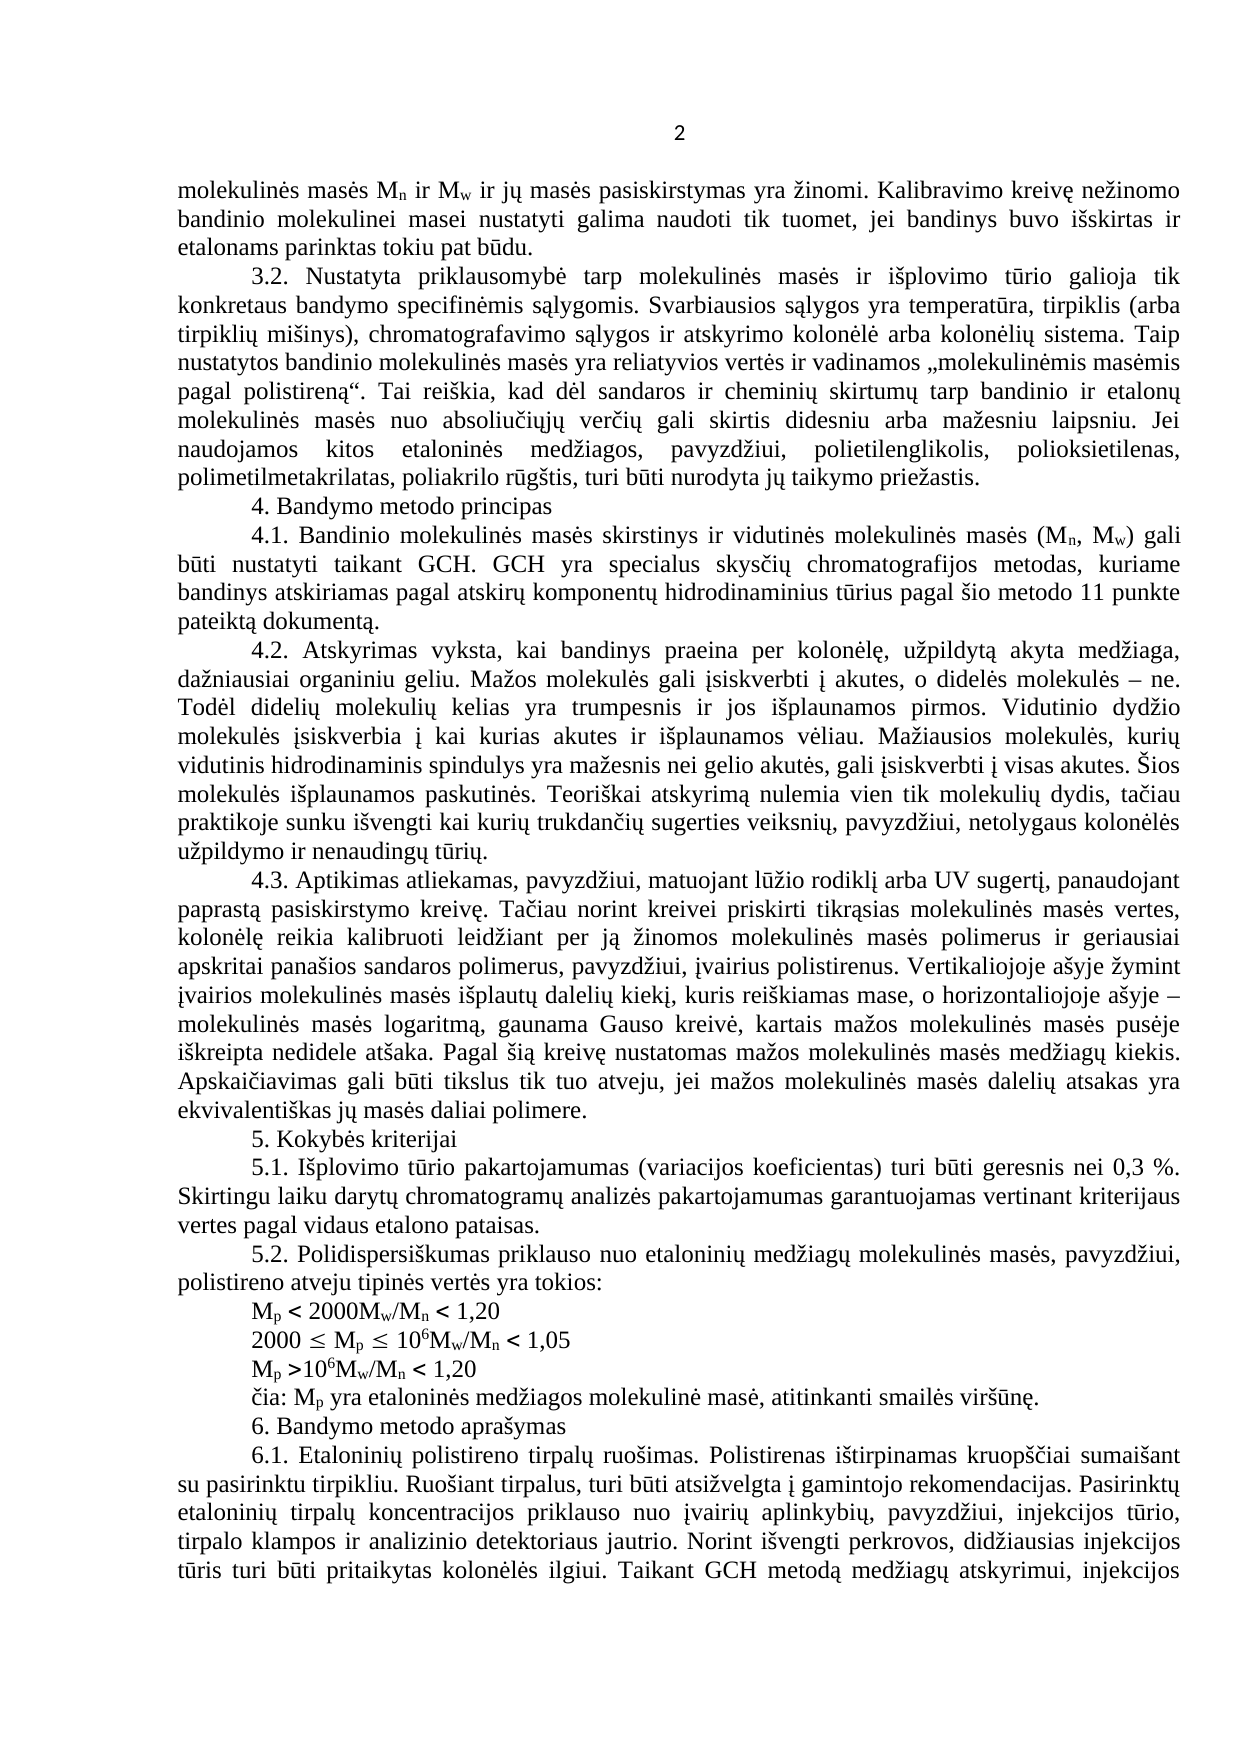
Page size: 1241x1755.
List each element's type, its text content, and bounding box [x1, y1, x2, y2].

text 6. Bandymo metodo aprašymas [177, 1411, 1181, 1440]
text 2000  Mp  106Mw/Mn  1,05 [177, 1325, 1181, 1354]
text 5.2. Polidispersiškumas priklauso nuo etaloninių medžiagų molekulinės masės, pavyzdžiui, polistireno atveju tipinės vertės yra tokios: [177, 1239, 1181, 1296]
text Mp  2000Mw/Mn  1,20 [177, 1296, 1181, 1325]
text 3.2. Nustatyta priklausomybė tarp molekulinės masės ir išplovimo tūrio galioja tik konkretaus bandymo specifinėmis sąlygomis. Svarbiausios sąlygos yra temperatūra, tirpiklis (arba tirpiklių mišinys), chromatografavimo sąlygos ir atskyrimo kolonėlė arba kolonėlių sistema. Taip nustatytos bandinio molekulinės masės yra reliatyvios vertės ir vadinamos „molekulinėmis masėmis pagal polistireną“. Tai reiškia, kad dėl sandaros ir cheminių skirtumų tarp bandinio ir etalonų molekulinės masės nuo absoliučiųjų verčių gali skirtis didesniu arba mažesniu laipsniu. Jei naudojamos kitos etaloninės medžiagos, pavyzdžiui, polietilenglikolis, polioksietilenas, polimetilmetakrilatas, poliakrilo rūgštis, turi būti nurodyta jų taikymo priežastis. [177, 261, 1181, 491]
text molekulinės masės Mn ir Mw ir jų masės pasiskirstymas yra žinomi. Kalibravimo kreivę nežinomo bandinio molekulinei masei nustatyti galima naudoti tik tuomet, jei bandinys buvo išskirtas ir etalonams parinktas tokiu pat būdu. [177, 175, 1181, 261]
text čia: Mp yra etaloninės medžiagos molekulinė masė, atitinkanti smailės viršūnę. [177, 1382, 1181, 1411]
text 5.1. Išplovimo tūrio pakartojamumas (variacijos koeficientas) turi būti geresnis nei 0,3 %. Skirtingu laiku darytų chromatogramų analizės pakartojamumas garantuojamas vertinant kriterijaus vertes pagal vidaus etalono pataisas. [177, 1152, 1181, 1239]
text 4.3. Aptikimas atliekamas, pavyzdžiui, matuojant lūžio rodiklį arba UV sugertį, panaudojant paprastą pasiskirstymo kreivę. Tačiau norint kreivei priskirti tikrąsias molekulinės masės vertes, kolonėlę reikia kalibruoti leidžiant per ją žinomos molekulinės masės polimerus ir geriausiai apskritai panašios sandaros polimerus, pavyzdžiui, įvairius polistirenus. Vertikaliojoje ašyje žymint įvairios molekulinės masės išplautų dalelių kiekį, kuris reiškiamas mase, o horizontaliojoje ašyje – molekulinės masės logaritmą, gaunama Gauso kreivė, kartais mažos molekulinės masės pusėje iškreipta nedidele atšaka. Pagal šią kreivę nustatomas mažos molekulinės masės medžiagų kiekis. Apskaičiavimas gali būti tikslus tik tuo atveju, jei mažos molekulinės masės dalelių atsakas yra ekvivalentiškas jų masės daliai polimere. [177, 865, 1181, 1124]
text 4.1. Bandinio molekulinės masės skirstinys ir vidutinės molekulinės masės (Mn, Mw) gali būti nustatyti taikant GCH. GCH yra specialus skysčių chromatografijos metodas, kuriame bandinys atskiriamas pagal atskirų komponentų hidrodinaminius tūrius pagal šio metodo 11 punkte pateiktą dokumentą. [177, 520, 1181, 635]
text Mp 106Mw/Mn  1,20 [177, 1354, 1181, 1382]
text 4. Bandymo metodo principas [177, 491, 1181, 520]
text 6.1. Etaloninių polistireno tirpalų ruošimas. Polistirenas ištirpinamas kruopščiai sumaišant su pasirinktu tirpikliu. Ruošiant tirpalus, turi būti atsižvelgta į gamintojo rekomendacijas. Pasirinktų etaloninių tirpalų koncentracijos priklauso nuo įvairių aplinkybių, pavyzdžiui, injekcijos tūrio, tirpalo klampos ir analizinio detektoriaus jautrio. Norint išvengti perkrovos, didžiausias injekcijos tūris turi būti pritaikytas kolonėlės ilgiui. Taikant GCH metodą medžiagų atskyrimui, injekcijos [177, 1440, 1181, 1584]
text 4.2. Atskyrimas vyksta, kai bandinys praeina per kolonėlę, užpildytą akyta medžiaga, dažniausiai organiniu geliu. Mažos molekulės gali įsiskverbti į akutes, o didelės molekulės – ne. Todėl didelių molekulių kelias yra trumpesnis ir jos išplaunamos pirmos. Vidutinio dydžio molekulės įsiskverbia į kai kurias akutes ir išplaunamos vėliau. Mažiausios molekulės, kurių vidutinis hidrodinaminis spindulys yra mažesnis nei gelio akutės, gali įsiskverbti į visas akutes. Šios molekulės išplaunamos paskutinės. Teoriškai atskyrimą nulemia vien tik molekulių dydis, tačiau praktikoje sunku išvengti kai kurių trukdančių sugerties veiksnių, pavyzdžiui, netolygaus kolonėlės užpildymo ir nenaudingų tūrių. [177, 635, 1181, 865]
text 5. Kokybės kriterijai [177, 1124, 1181, 1152]
